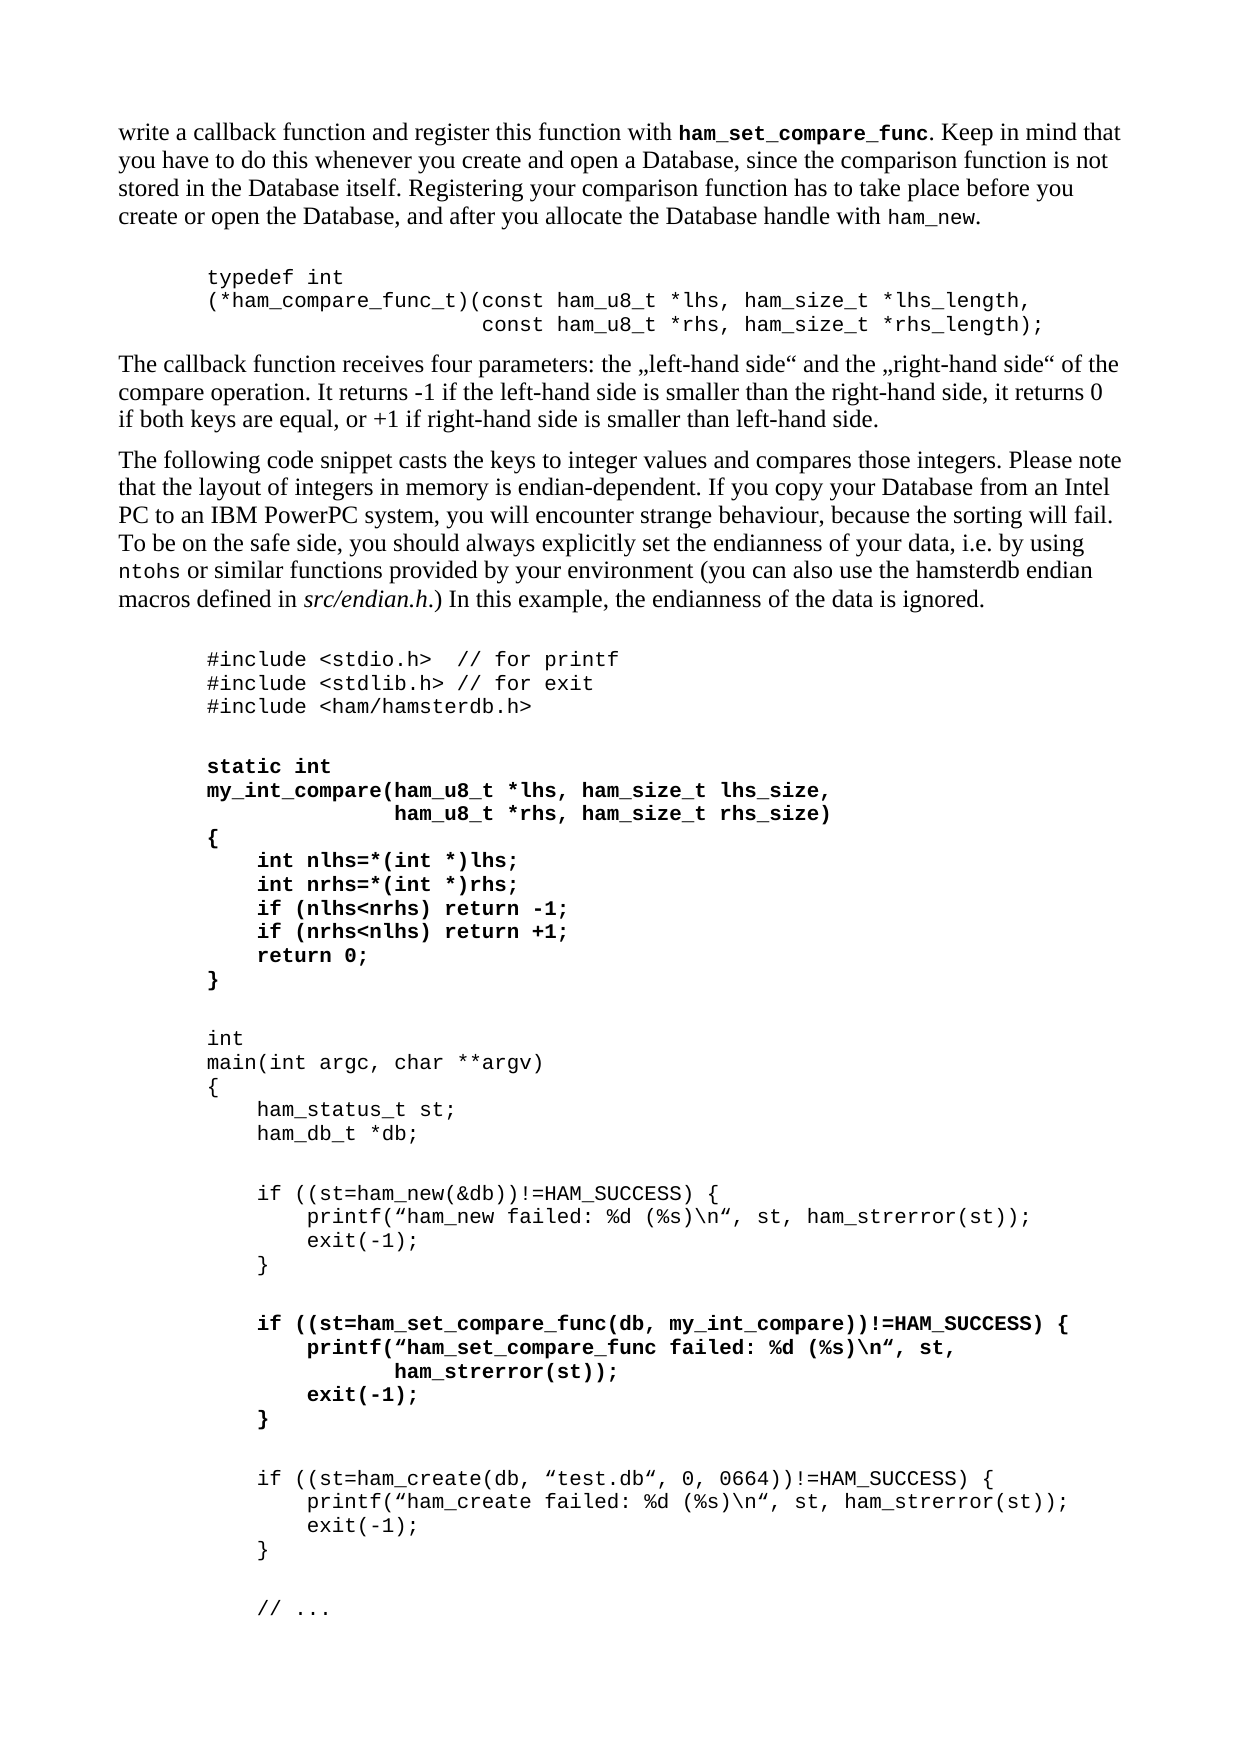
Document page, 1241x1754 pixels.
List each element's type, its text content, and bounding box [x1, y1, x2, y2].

text // ... [207, 1598, 1122, 1622]
text if ((st=ham_set_compare_func(db, my_int_compare))!=HAM_SUCCESS) { printf(“ham_set_compare_func failed: %d (%s)\n“, st, ham_strerror(st)); exit(-1); } [207, 1313, 1122, 1432]
text The callback function receives four parameters: the „left-hand side“ and the „right-hand side“ of the compare operation. It returns -1 if the left-hand side is smaller than the right-hand side, it returns 0 if both keys are equal, or +1 if right-hand side is smaller than left-hand side. [118, 350, 1122, 433]
text static int my_int_compare(ham_u8_t *lhs, ham_size_t lhs_size, ham_u8_t *rhs, ham_size_t rhs_size) { int nlhs=*(int *)lhs; int nrhs=*(int *)rhs; if (nlhs<nrhs) return -1; if (nrhs<nlhs) return +1; return 0; } [207, 756, 1122, 992]
text write a callback function and register this function with ham_set_compare_func. Keep in mind that you have to do this whenever you create and open a Database, since the comparison function is not stored in the Database itself. Registering your comparison function has to take place before you create or open the Database, and after you allocate the Database handle with ham_new. [118, 118, 1122, 231]
text The following code snippet casts the keys to integer values and compares those integers. Please note that the layout of integers in memory is endian-dependent. If you copy your Database from an Intel PC to an IBM PowerPC system, you will encounter strange behaviour, because the sorting will fail. To be on the safe side, you should always explicitly set the endianness of your data, i.e. by using ntohs or similar functions provided by your environment (you can also use the hamsterdb endian macros defined in src/endian.h.) In this example, the endianness of the data is ignored. [118, 446, 1122, 613]
text int main(int argc, char **argv) { ham_status_t st; ham_db_t *db; [207, 1028, 1122, 1147]
text if ((st=ham_new(&db))!=HAM_SUCCESS) { printf(“ham_new failed: %d (%s)\n“, st, ham_strerror(st)); exit(-1); } [207, 1183, 1122, 1277]
text typedef int (*ham_compare_func_t)(const ham_u8_t *lhs, ham_size_t *lhs_length, const ham_u8_t *rhs, ham_size_t *rhs_length); [207, 267, 1122, 338]
text #include <stdio.h> // for printf #include <stdlib.h> // for exit #include <ham/hamsterdb.h> [207, 649, 1122, 720]
text if ((st=ham_create(db, “test.db“, 0, 0664))!=HAM_SUCCESS) { printf(“ham_create failed: %d (%s)\n“, st, ham_strerror(st)); exit(-1); } [207, 1468, 1122, 1562]
